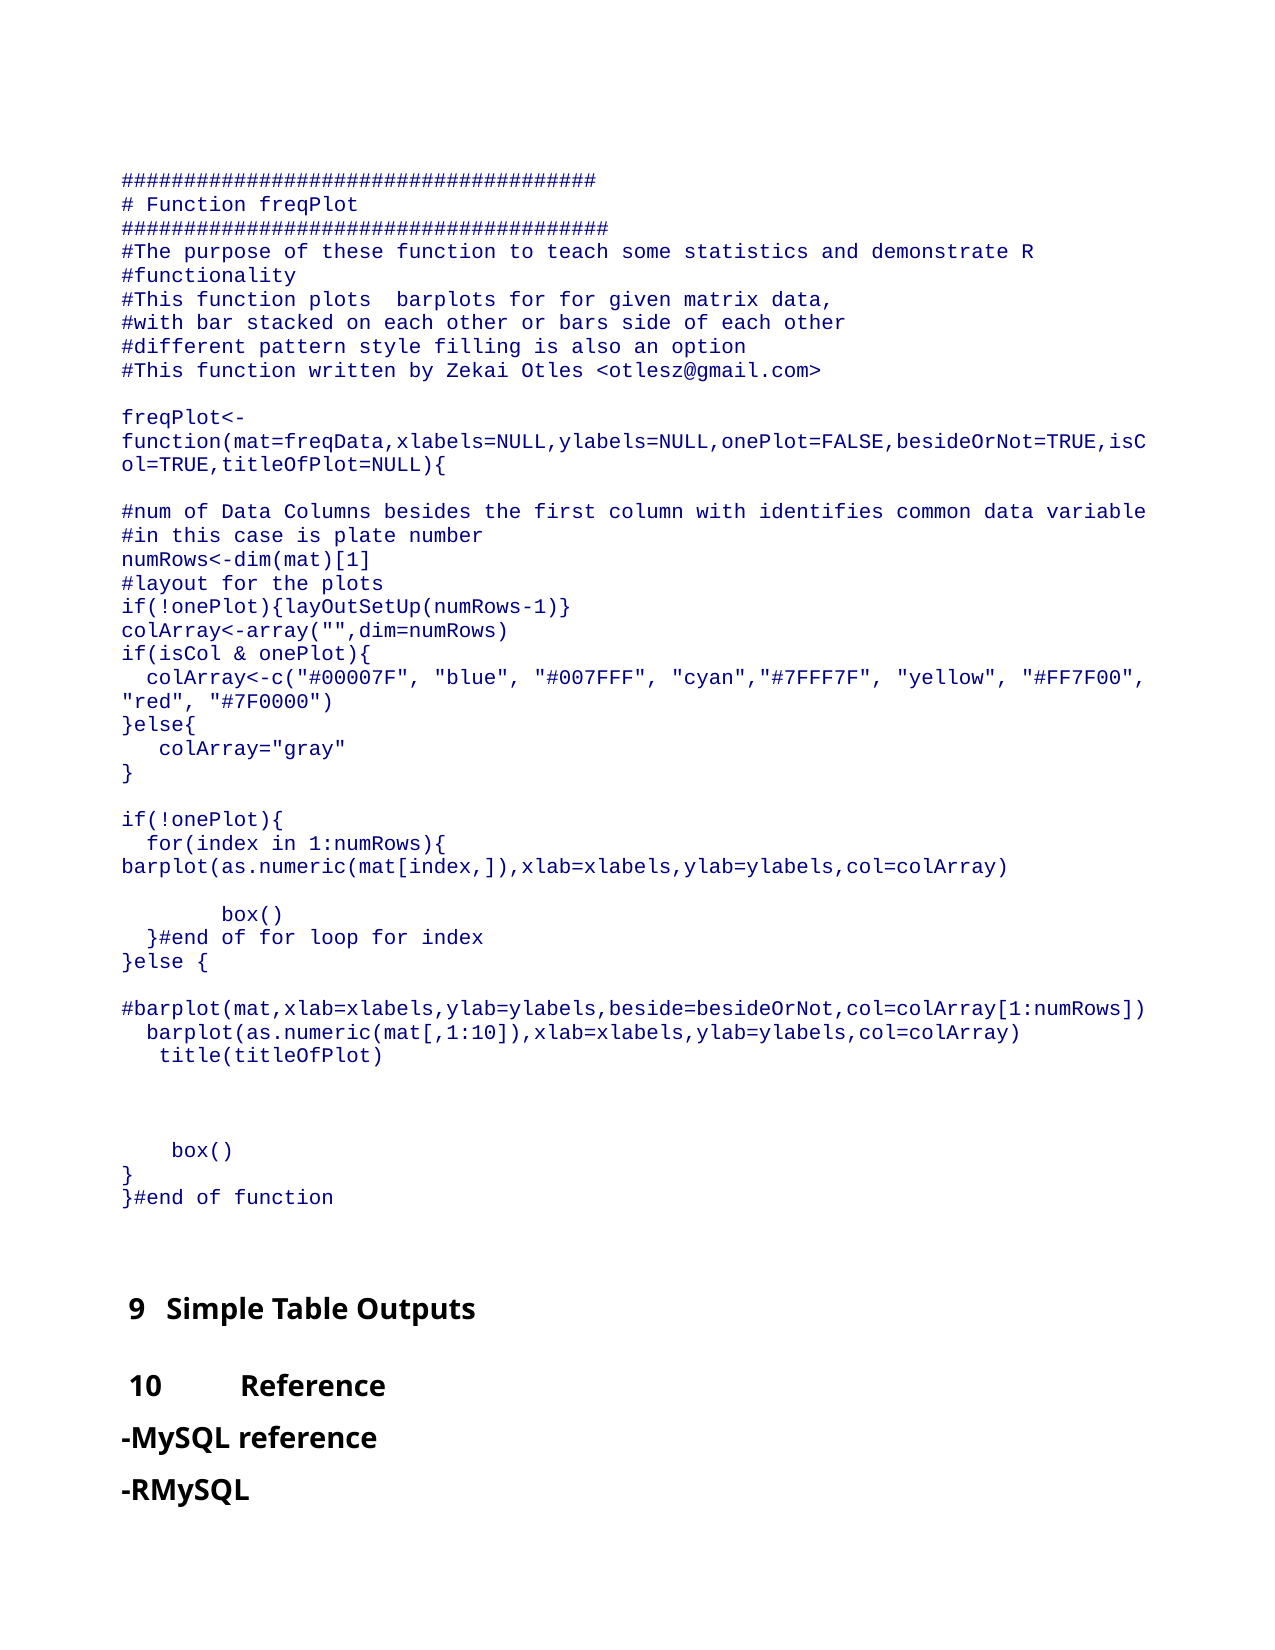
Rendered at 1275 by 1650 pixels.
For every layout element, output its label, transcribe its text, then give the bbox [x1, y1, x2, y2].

text #This function written by Zekai Otles <otlesz@gmail.com> [121, 360, 1158, 383]
text }#end of function [121, 1187, 1158, 1211]
text #The purpose of these function to teach some statistics and demonstrate R [121, 241, 1158, 265]
text if(!onePlot){layOutSetUp(numRows-1)} [121, 596, 1158, 620]
text box() [121, 1140, 1158, 1164]
text } [121, 762, 1158, 785]
text }else { [121, 951, 1158, 974]
text barplot(as.numeric(mat[,1:10]),xlab=xlabels,ylab=ylabels,col=colArray) [121, 1022, 1158, 1045]
text colArray="gray" [121, 738, 1158, 762]
text colArray<-array("",dim=numRows) [121, 620, 1158, 643]
text for(index in 1:numRows){ [121, 833, 1158, 856]
subtitle Simple Table Outputs [121, 1288, 1158, 1328]
text numRows<-dim(mat)[1] [121, 549, 1158, 572]
text #This function plots barplots for for given matrix data, [121, 289, 1158, 312]
text #with bar stacked on each other or bars side of each other [121, 312, 1158, 336]
text if(!onePlot){ [121, 809, 1158, 833]
text }#end of for loop for index [121, 927, 1158, 951]
text # Function freqPlot [121, 194, 1158, 218]
text title(titleOfPlot) [121, 1045, 1158, 1069]
text } [121, 1164, 1158, 1187]
text #num of Data Columns besides the first column with identifies common data variable [121, 502, 1158, 525]
text box() [121, 903, 1158, 927]
text freqPlot<-function(mat=freqData,xlabels=NULL,ylabels=NULL,onePlot=FALSE,besideOrNot=TRUE,isCol=TRUE,titleOfPlot=NULL){ [121, 407, 1158, 478]
text -RMySQL [121, 1470, 1158, 1509]
text #layout for the plots [121, 572, 1158, 596]
text if(isCol & onePlot){ [121, 643, 1158, 667]
subtitle Reference [121, 1365, 1158, 1405]
text #barplot(mat,xlab=xlabels,ylab=ylabels,beside=besideOrNot,col=colArray[1:numRows]) [121, 974, 1158, 1022]
text }else{ [121, 714, 1158, 738]
text #different pattern style filling is also an option [121, 336, 1158, 360]
text #in this case is plate number [121, 525, 1158, 549]
text -MySQL reference [121, 1417, 1158, 1457]
text colArray<-c("#00007F", "blue", "#007FFF", "cyan","#7FFF7F", "yellow", "#FF7F00", "red", "#7F0000") [121, 667, 1158, 714]
text #functionality [121, 265, 1158, 289]
text ####################################### [121, 218, 1158, 241]
text ###################################### [121, 171, 1158, 194]
text barplot(as.numeric(mat[index,]),xlab=xlabels,ylab=ylabels,col=colArray) [121, 856, 1158, 880]
